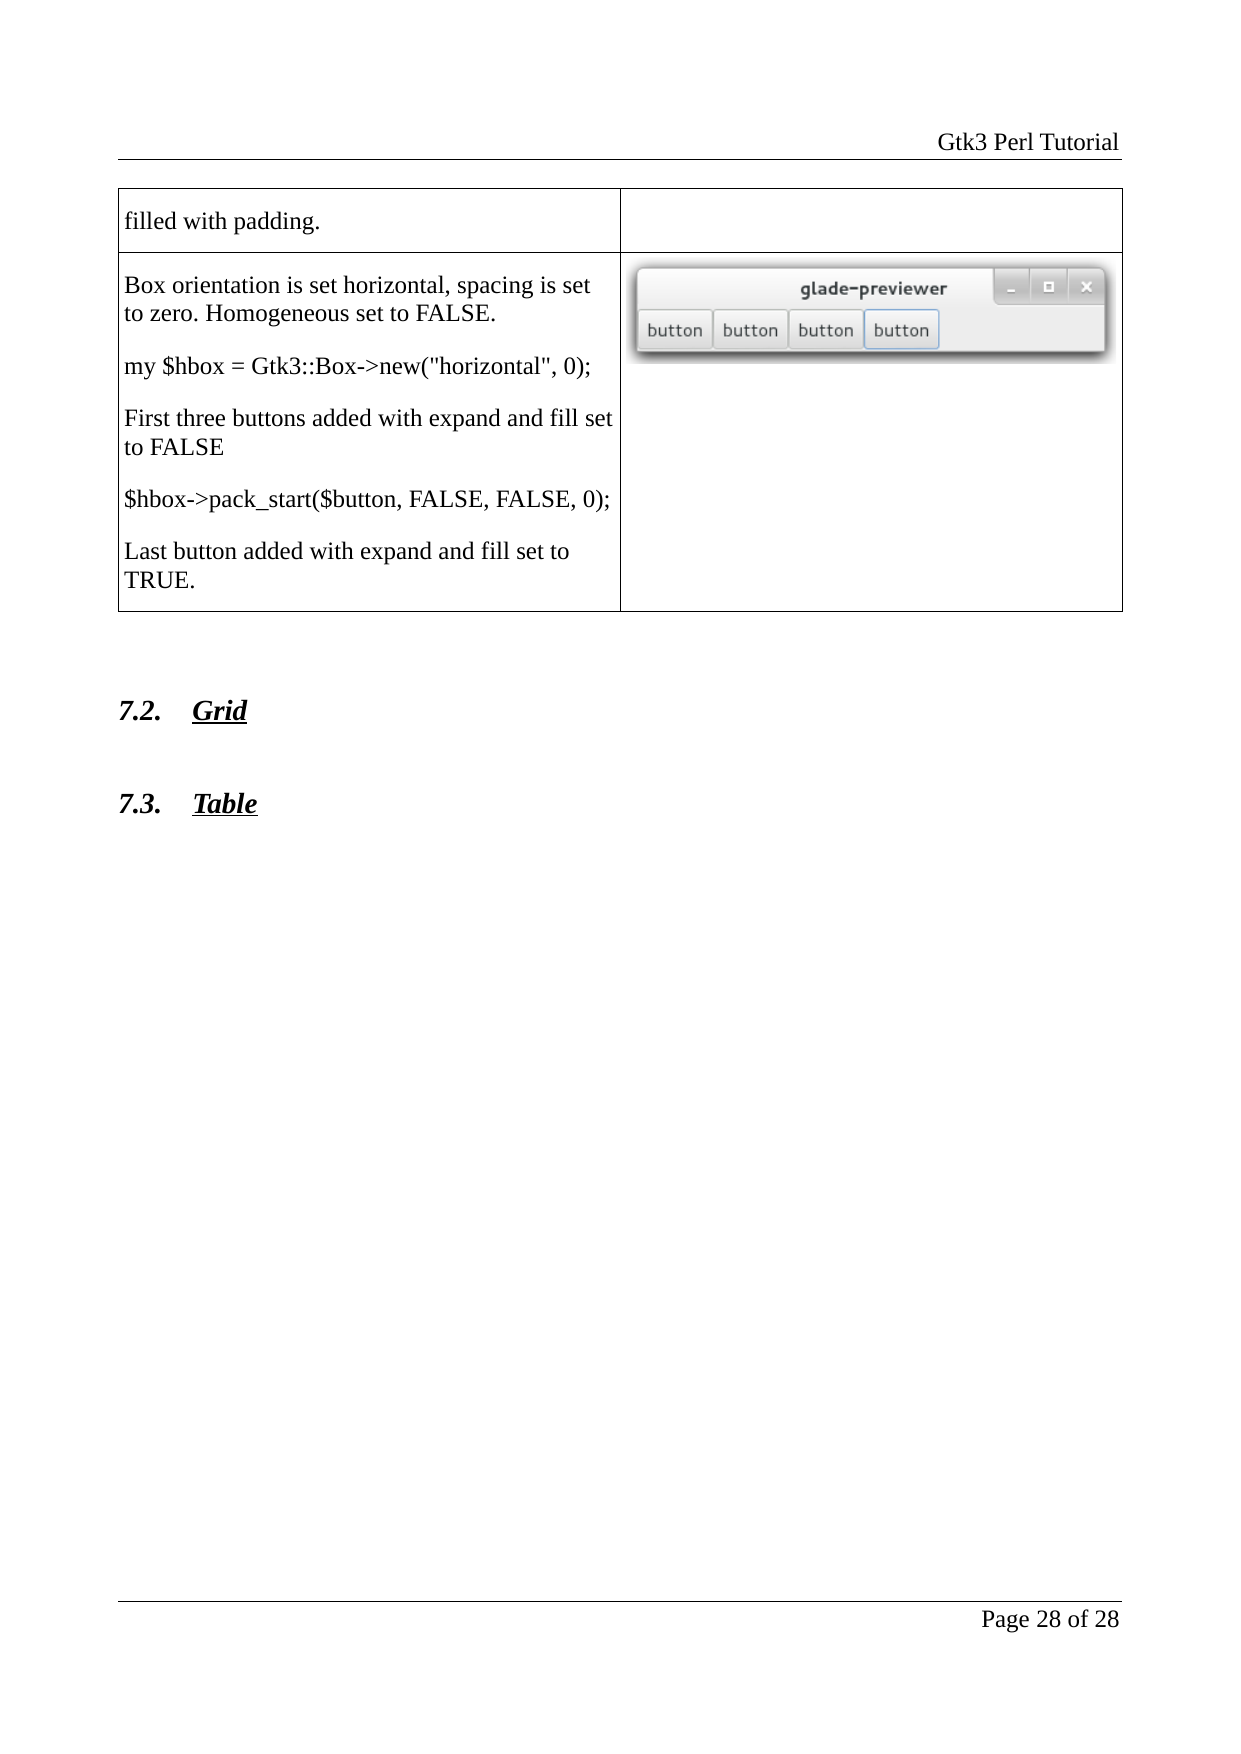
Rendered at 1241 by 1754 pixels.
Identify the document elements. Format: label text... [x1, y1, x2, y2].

table_cell filled with padding. [119, 189, 620, 252]
subtitle Table [118, 786, 1122, 819]
picture [625, 257, 1117, 364]
subtitle Grid [118, 693, 1122, 727]
table_cell Box orientation is set horizontal, spacing is set to zero. Homogeneous set to FALSE. my $hbox = Gtk3::Box->new("horizontal", 0); First three buttons added with expand and fill set to FALSE $hbox->pack_start($button, FALSE, FALSE, 0); Last button added with expand and fill set to TRUE. [119, 253, 620, 611]
table_cell [621, 253, 1122, 611]
table_cell [621, 189, 1122, 252]
